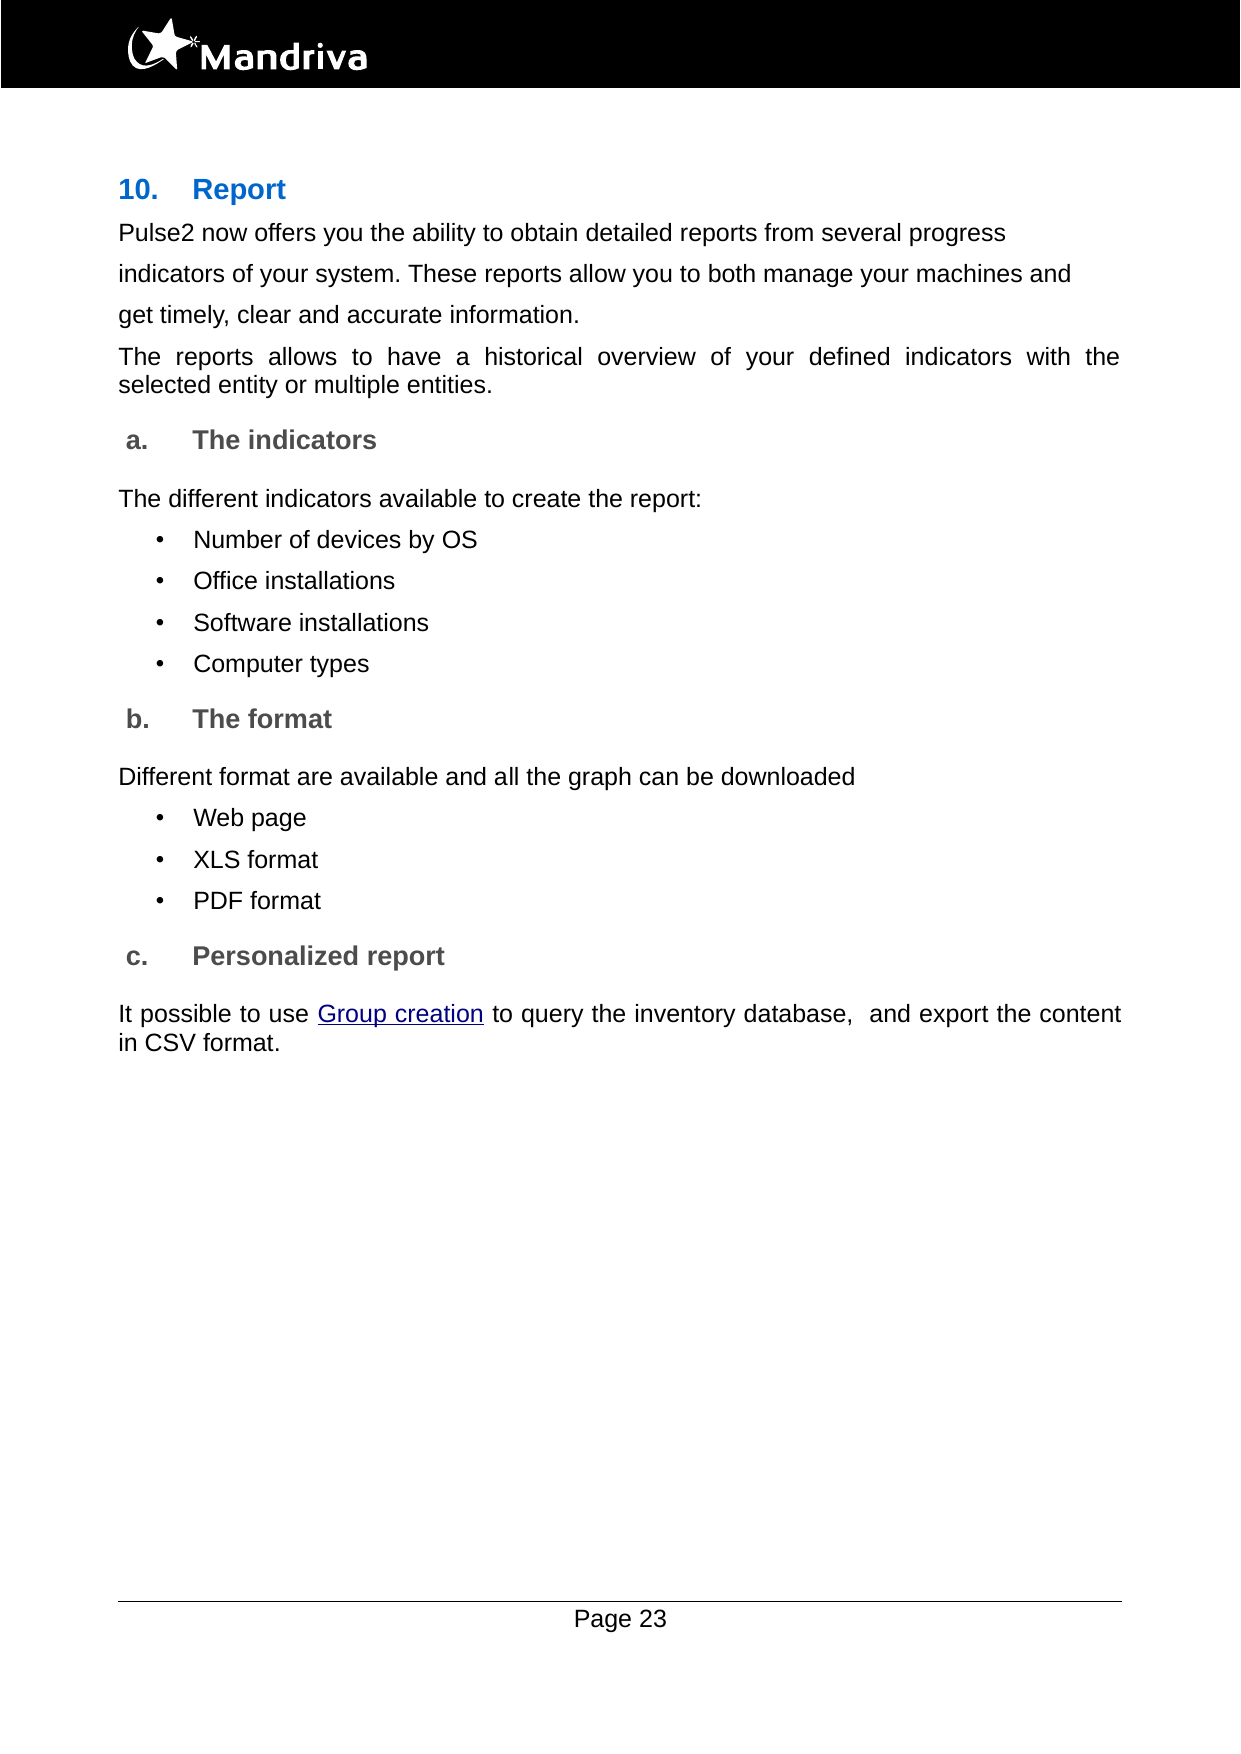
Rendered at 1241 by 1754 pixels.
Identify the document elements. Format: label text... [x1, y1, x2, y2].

subtitle Personalized report [118, 940, 1122, 971]
text get timely, clear and accurate information. [118, 300, 1122, 329]
subtitle The format [118, 703, 1122, 734]
text The different indicators available to create the report: [118, 483, 1122, 512]
subtitle Report [118, 172, 1122, 205]
list Web page [156, 803, 1122, 832]
list Office installations [156, 566, 1122, 595]
subtitle The indicators [118, 424, 1122, 455]
list Number of devices by OS [156, 525, 1122, 554]
list PDF format [156, 886, 1122, 915]
list Computer types [156, 649, 1122, 678]
text It possible to use Group creation to query the inventory database, and export the content in CSV format. [118, 999, 1122, 1057]
list Software installations [156, 607, 1122, 636]
text indicators of your system. These reports allow you to both manage your machines and [118, 259, 1122, 288]
text Different format are available and all the graph can be downloaded [118, 762, 1122, 791]
list XLS format [156, 845, 1122, 873]
text The reports allows to have a historical overview of your defined indicators with the selected entity or multiple entities. [118, 342, 1122, 399]
text Pulse2 now offers you the ability to obtain detailed reports from several progress [118, 218, 1122, 247]
